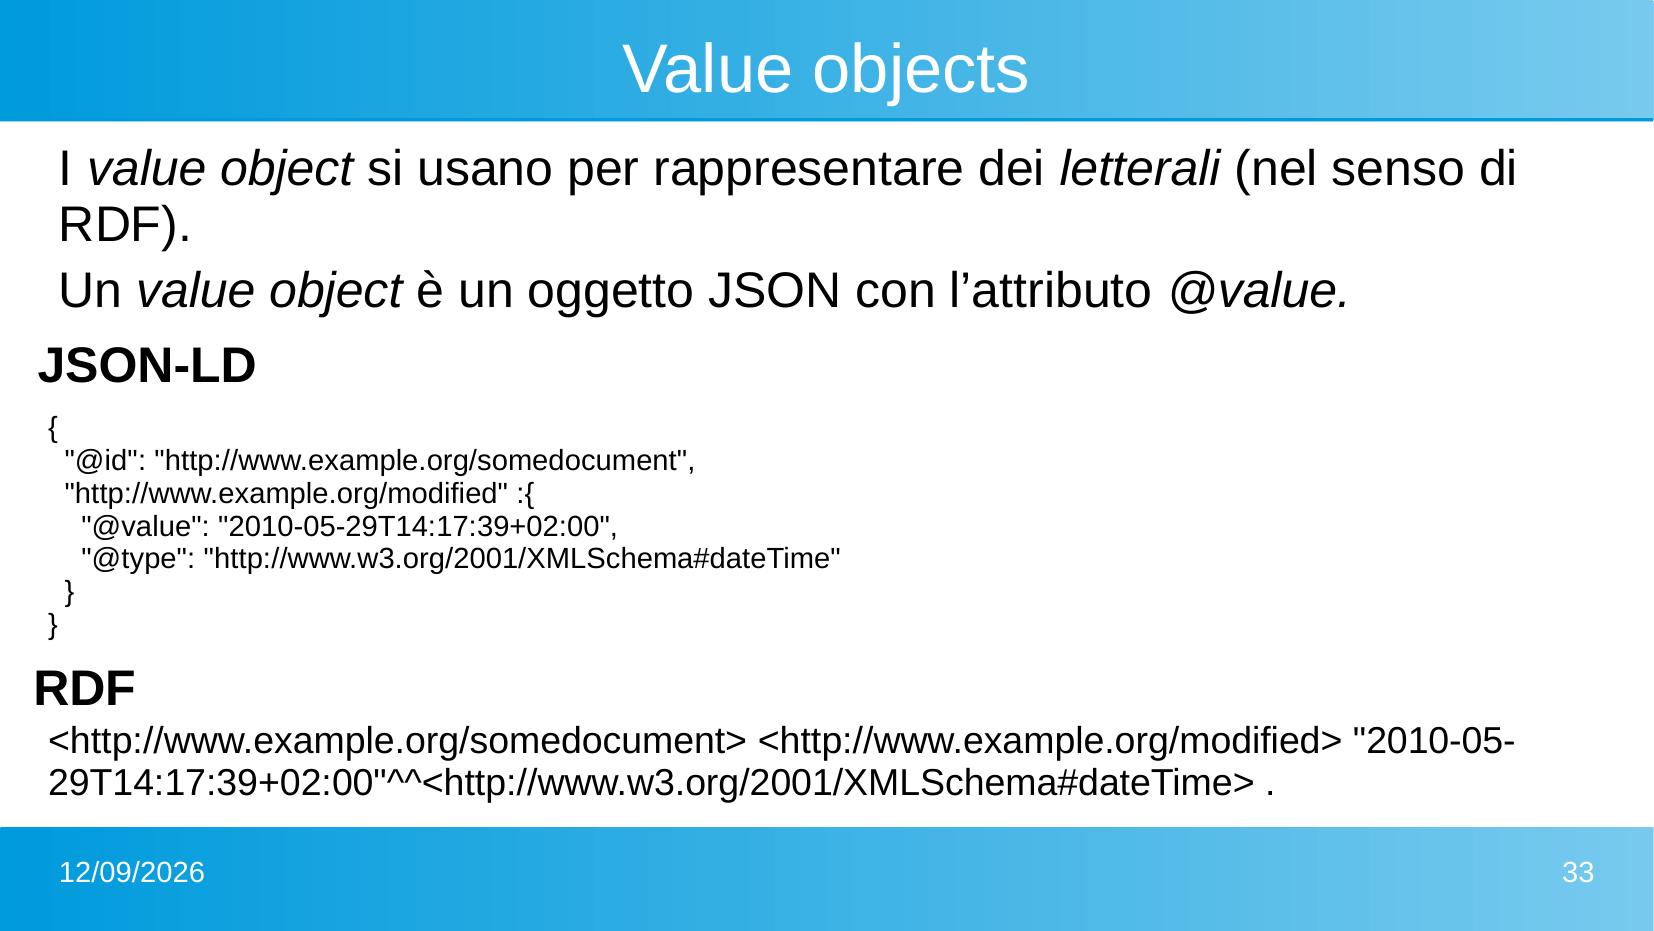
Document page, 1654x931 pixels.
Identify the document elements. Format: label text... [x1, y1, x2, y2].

list JSON-LD [37, 337, 1629, 413]
list Un value object è un oggetto JSON con l’attributo @value. [58, 262, 1650, 338]
title Value objects [59, 29, 1595, 108]
text_box { "@id": "http://www.example.org/somedocument", "http://www.example.org/modified" :{ "@value": "2010-05-29T14:17:39+02:00", "@type": "http://www.w3.org/2001/XMLSchema#dateTime" } } [33, 403, 1571, 649]
list RDF [33, 659, 1625, 735]
text_box <http://www.example.org/somedocument> <http://www.example.org/modified> "2010-05-29T14:17:39+02:00"^^<http://www.w3.org/2001/XMLSchema#dateTime> . [33, 735, 1571, 826]
list I value object si usano per rappresentare dei letterali (nel senso di RDF). [59, 140, 1651, 277]
